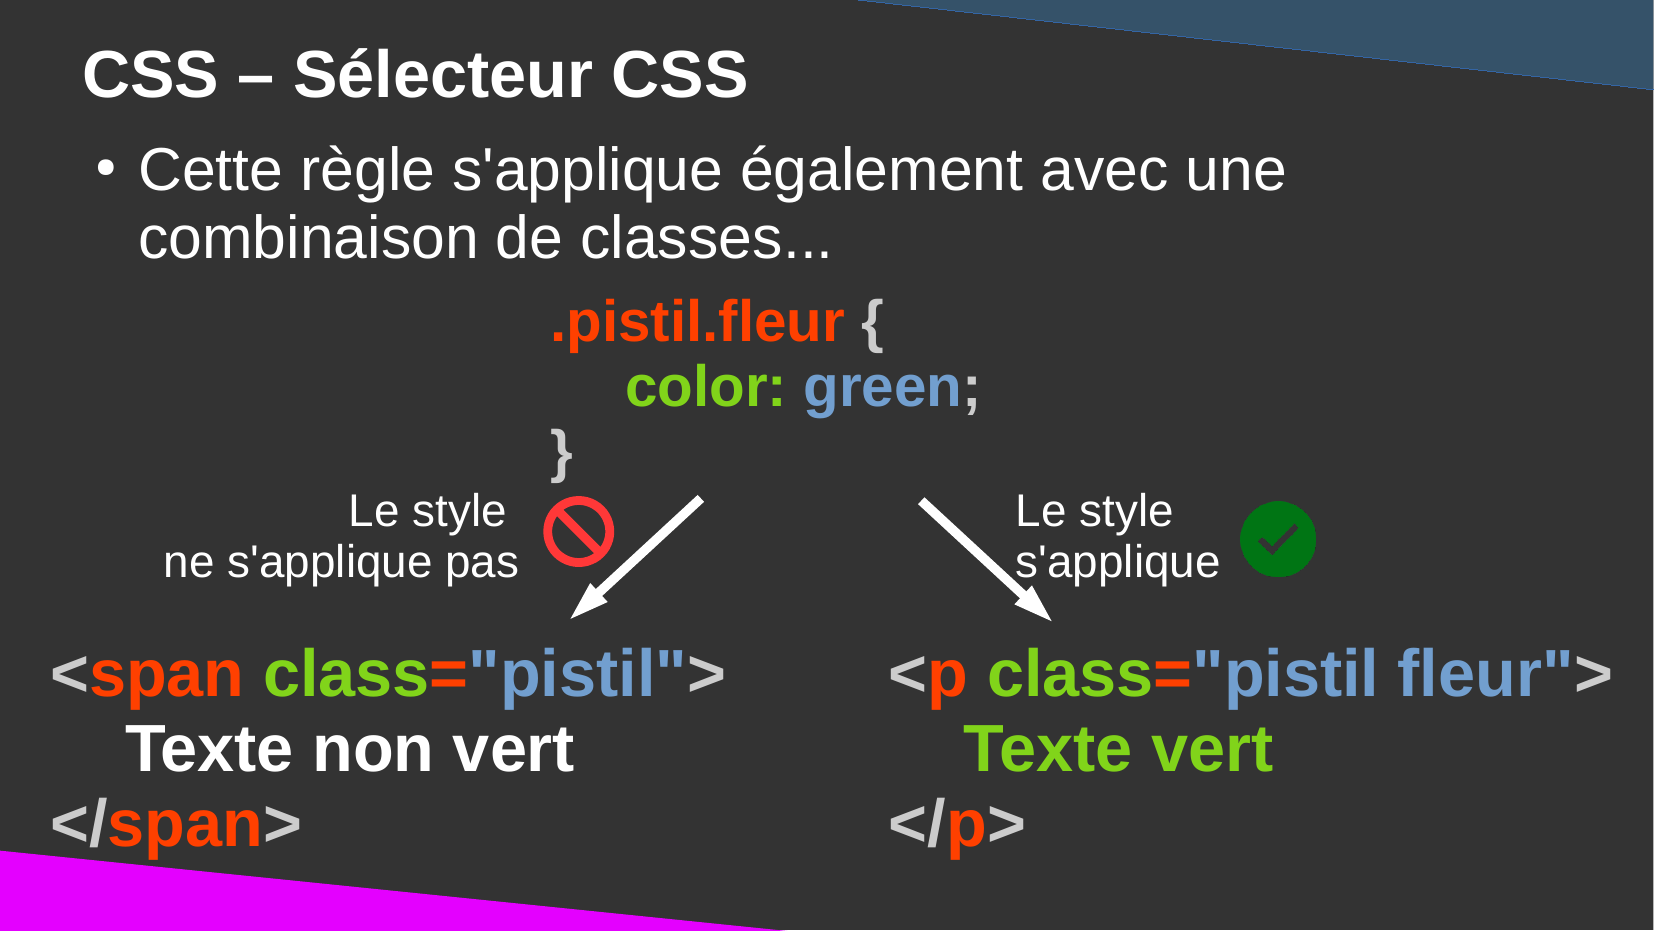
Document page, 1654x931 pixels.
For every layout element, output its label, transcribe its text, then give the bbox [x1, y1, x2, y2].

list Cette règle s'applique également avec une combinaison de classes... [80, 135, 1605, 272]
picture [1240, 501, 1316, 577]
title CSS – Sélecteur CSS [82, 37, 1571, 114]
title Le style ne s'applique pas [153, 484, 520, 588]
text_box .pistil.fleur { color: green; } [535, 281, 1099, 492]
text_box [858, 0, 1654, 90]
text_box <span class="pistil"> Texte non vert </span> [35, 628, 779, 869]
text_box <p class="pistil fleur"> Texte vert </p> [874, 628, 1654, 869]
text_box [0, 850, 788, 931]
text_box [543, 496, 615, 567]
title Le style s'applique [1015, 484, 1382, 588]
